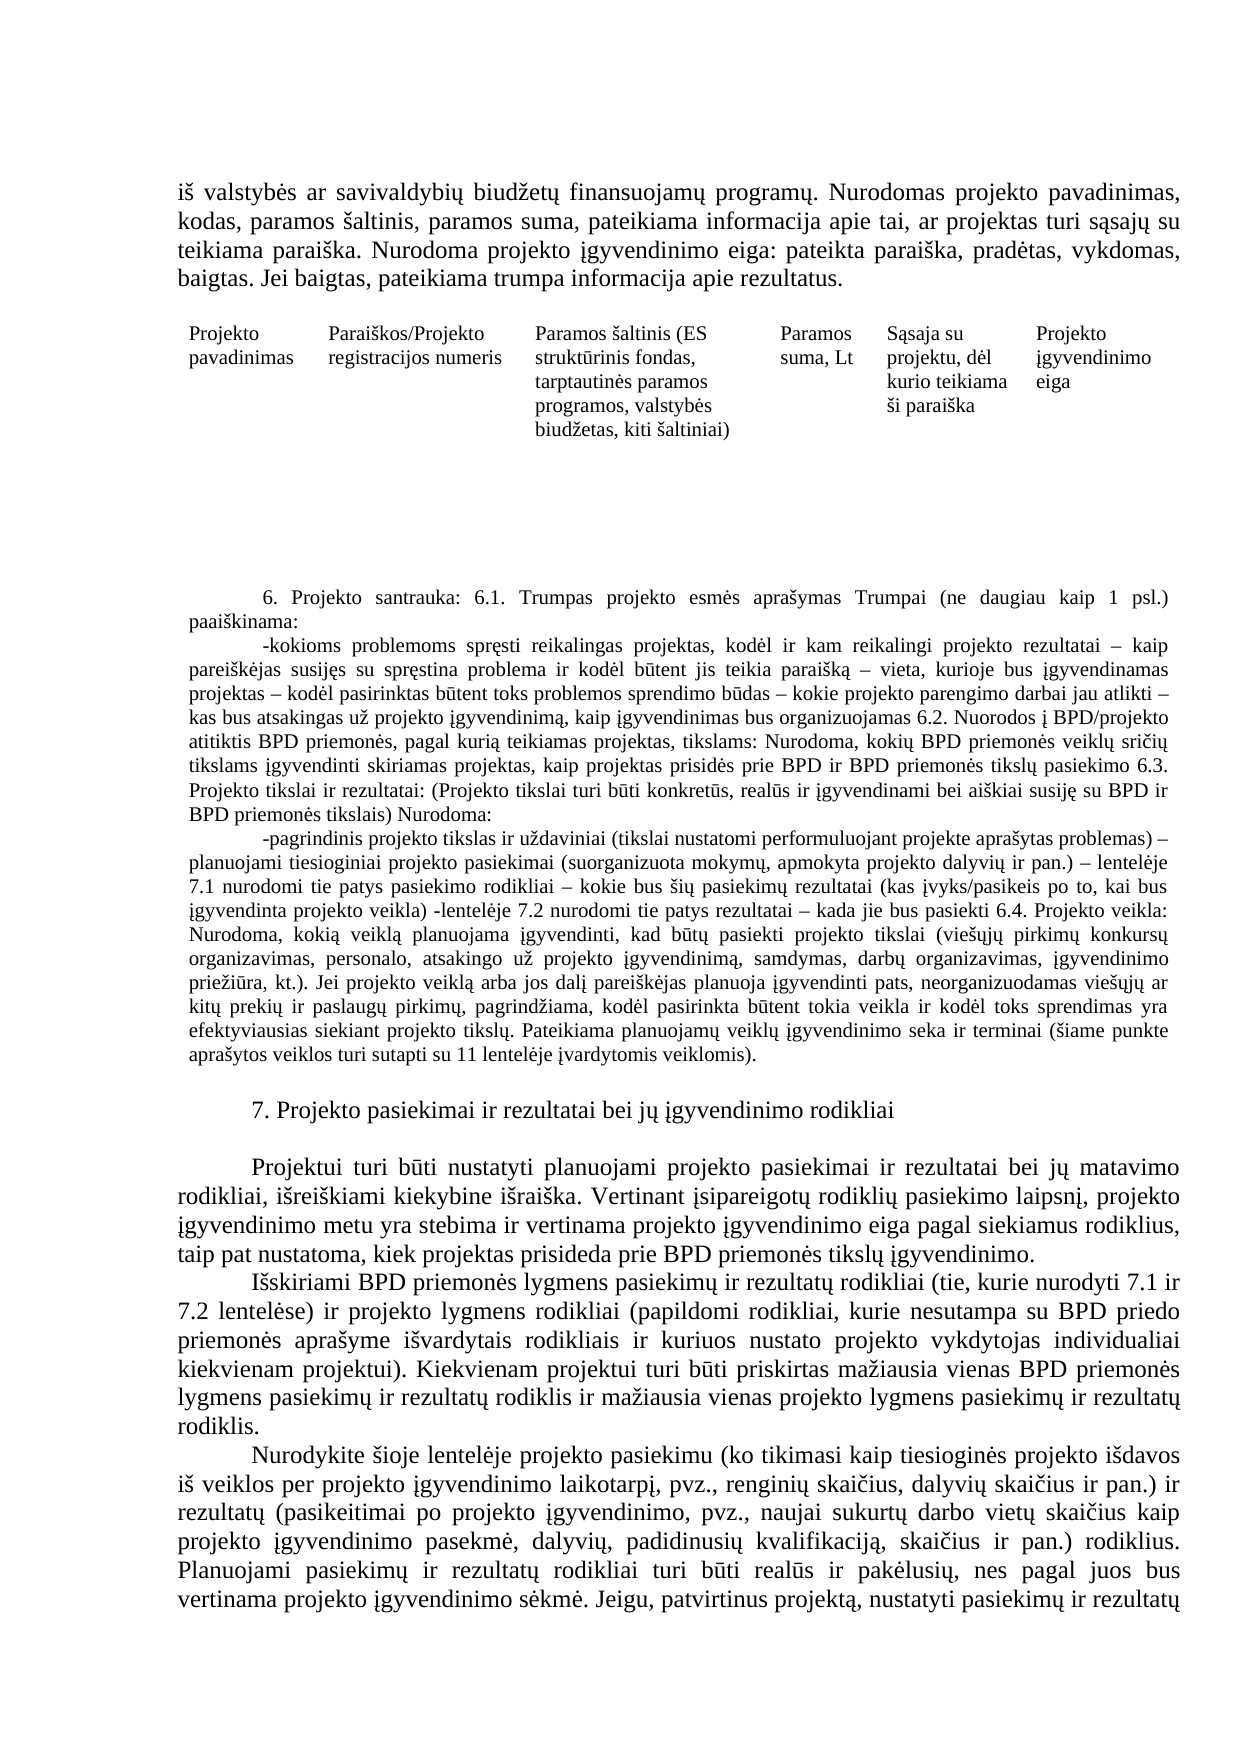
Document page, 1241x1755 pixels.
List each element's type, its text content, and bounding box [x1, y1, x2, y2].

table_cell [875, 441, 1024, 470]
table_cell [769, 441, 875, 470]
table_cell [317, 499, 524, 527]
table_cell [1025, 499, 1181, 527]
table_cell [1025, 441, 1181, 470]
table_cell [177, 470, 317, 499]
table_header Paraiškos/Projekto registracijos numeris [317, 321, 524, 441]
table_header Projekto įgyvendinimo eiga [1025, 321, 1181, 441]
table_cell [769, 499, 875, 527]
table_cell [875, 470, 1024, 499]
table_cell [524, 470, 769, 499]
table_header Paramos suma, Lt [769, 321, 875, 441]
table_cell [769, 470, 875, 499]
text Projektui turi būti nustatyti planuojami projekto pasiekimai ir rezultatai bei jų matavimo rodikliai, išreiškiami kiekybine išraiška. Vertinant įsipareigotų rodiklių pasiekimo laipsnį, projekto įgyvendinimo metu yra stebima ir vertinama projekto įgyvendinimo eiga pagal siekiamus rodiklius, taip pat nustatoma, kiek projektas prisideda prie BPD priemonės tikslų įgyvendinimo. [177, 1152, 1181, 1267]
table_header Projekto pavadinimas [177, 321, 317, 441]
table_cell [524, 499, 769, 527]
text Išskiriami BPD priemonės lygmens pasiekimų ir rezultatų rodikliai (tie, kurie nurodyti 7.1 ir 7.2 lentelėse) ir projekto lygmens rodikliai (papildomi rodikliai, kurie nesutampa su BPD priedo priemonės aprašyme išvardytais rodikliais ir kuriuos nustato projekto vykdytojas individualiai kiekvienam projektui). Kiekvienam projektui turi būti priskirtas mažiausia vienas BPD priemonės lygmens pasiekimų ir rezultatų rodiklis ir mažiausia vienas projekto lygmens pasiekimų ir rezultatų rodiklis. [177, 1267, 1181, 1440]
text 7. Projekto pasiekimai ir rezultatai bei jų įgyvendinimo rodikliai [177, 1095, 1181, 1124]
table_cell [317, 470, 524, 499]
table_cell [177, 441, 317, 470]
table_cell [317, 441, 524, 470]
table_cell [177, 499, 317, 527]
table_header 6. Projekto santrauka: 6.1. Trumpas projekto esmės aprašymas Trumpai (ne daugiau kaip 1 psl.) paaiškinama: -kokioms problemoms spręsti reikalingas projektas, kodėl ir kam reikalingi projekto rezultatai – kaip pareiškėjas susijęs su spręstina problema ir kodėl būtent jis teikia paraišką – vieta, kurioje bus įgyvendinamas projektas – kodėl pasirinktas būtent toks problemos sprendimo būdas – kokie projekto parengimo darbai jau atlikti – kas bus atsakingas už projekto įgyvendinimą, kaip įgyvendinimas bus organizuojamas 6.2. Nuorodos į BPD/projekto atitiktis BPD priemonės, pagal kurią teikiamas projektas, tikslams: Nurodoma, kokių BPD priemonės veiklų sričių tikslams įgyvendinti skiriamas projektas, kaip projektas prisidės prie BPD ir BPD priemonės tikslų pasiekimo 6.3. Projekto tikslai ir rezultatai: (Projekto tikslai turi būti konkretūs, realūs ir įgyvendinami bei aiškiai susiję su BPD ir BPD priemonės tikslais) Nurodoma: -pagrindinis projekto tikslas ir uždaviniai (tikslai nustatomi performuluojant projekte aprašytas problemas) – planuojami tiesioginiai projekto pasiekimai (suorganizuota mokymų, apmokyta projekto dalyvių ir pan.) – lentelėje 7.1 nurodomi tie patys pasiekimo rodikliai – kokie bus šių pasiekimų rezultatai (kas įvyks/pasikeis po to, kai bus įgyvendinta projekto veikla) -lentelėje 7.2 nurodomi tie patys rezultatai – kada jie bus pasiekti 6.4. Projekto veikla: Nurodoma, kokią veiklą planuojama įgyvendinti, kad būtų pasiekti projekto tikslai (viešųjų pirkimų konkursų organizavimas, personalo, atsakingo už projekto įgyvendinimą, samdymas, darbų organizavimas, įgyvendinimo priežiūra, kt.). Jei projekto veiklą arba jos dalį pareiškėjas planuoja įgyvendinti pats, neorganizuodamas viešųjų ar kitų prekių ir paslaugų pirkimų, pagrindžiama, kodėl pasirinkta būtent tokia veikla ir kodėl toks sprendimas yra efektyviausias siekiant projekto tikslų. Pateikiama planuojamų veiklų įgyvendinimo seka ir terminai (šiame punkte aprašytos veiklos turi sutapti su 11 lentelėje įvardytomis veiklomis). [177, 585, 1181, 1066]
table_cell [524, 441, 769, 470]
table_header Sąsaja su projektu, dėl kurio teikiama ši paraiška [875, 321, 1024, 441]
text Nurodykite šioje lentelėje projekto pasiekimu (ko tikimasi kaip tiesioginės projekto išdavos iš veiklos per projekto įgyvendinimo laikotarpį, pvz., renginių skaičius, dalyvių skaičius ir pan.) ir rezultatų (pasikeitimai po projekto įgyvendinimo, pvz., naujai sukurtų darbo vietų skaičius kaip projekto įgyvendinimo pasekmė, dalyvių, padidinusių kvalifikaciją, skaičius ir pan.) rodiklius. Planuojami pasiekimų ir rezultatų rodikliai turi būti realūs ir pakėlusių, nes pagal juos bus vertinama projekto įgyvendinimo sėkmė. Jeigu, patvirtinus projektą, nustatyti pasiekimų ir rezultatų [177, 1440, 1181, 1612]
table_header Paramos šaltinis (ES struktūrinis fondas, tarptautinės paramos programos, valstybės biudžetas, kiti šaltiniai) [524, 321, 769, 441]
table_cell [875, 499, 1024, 527]
table_cell [1025, 470, 1181, 499]
text iš valstybės ar savivaldybių biudžetų finansuojamų programų. Nurodomas projekto pavadinimas, kodas, paramos šaltinis, paramos suma, pateikiama informacija apie tai, ar projektas turi sąsajų su teikiama paraiška. Nurodoma projekto įgyvendinimo eiga: pateikta paraiška, pradėtas, vykdomas, baigtas. Jei baigtas, pateikiama trumpa informacija apie rezultatus. [177, 177, 1181, 292]
